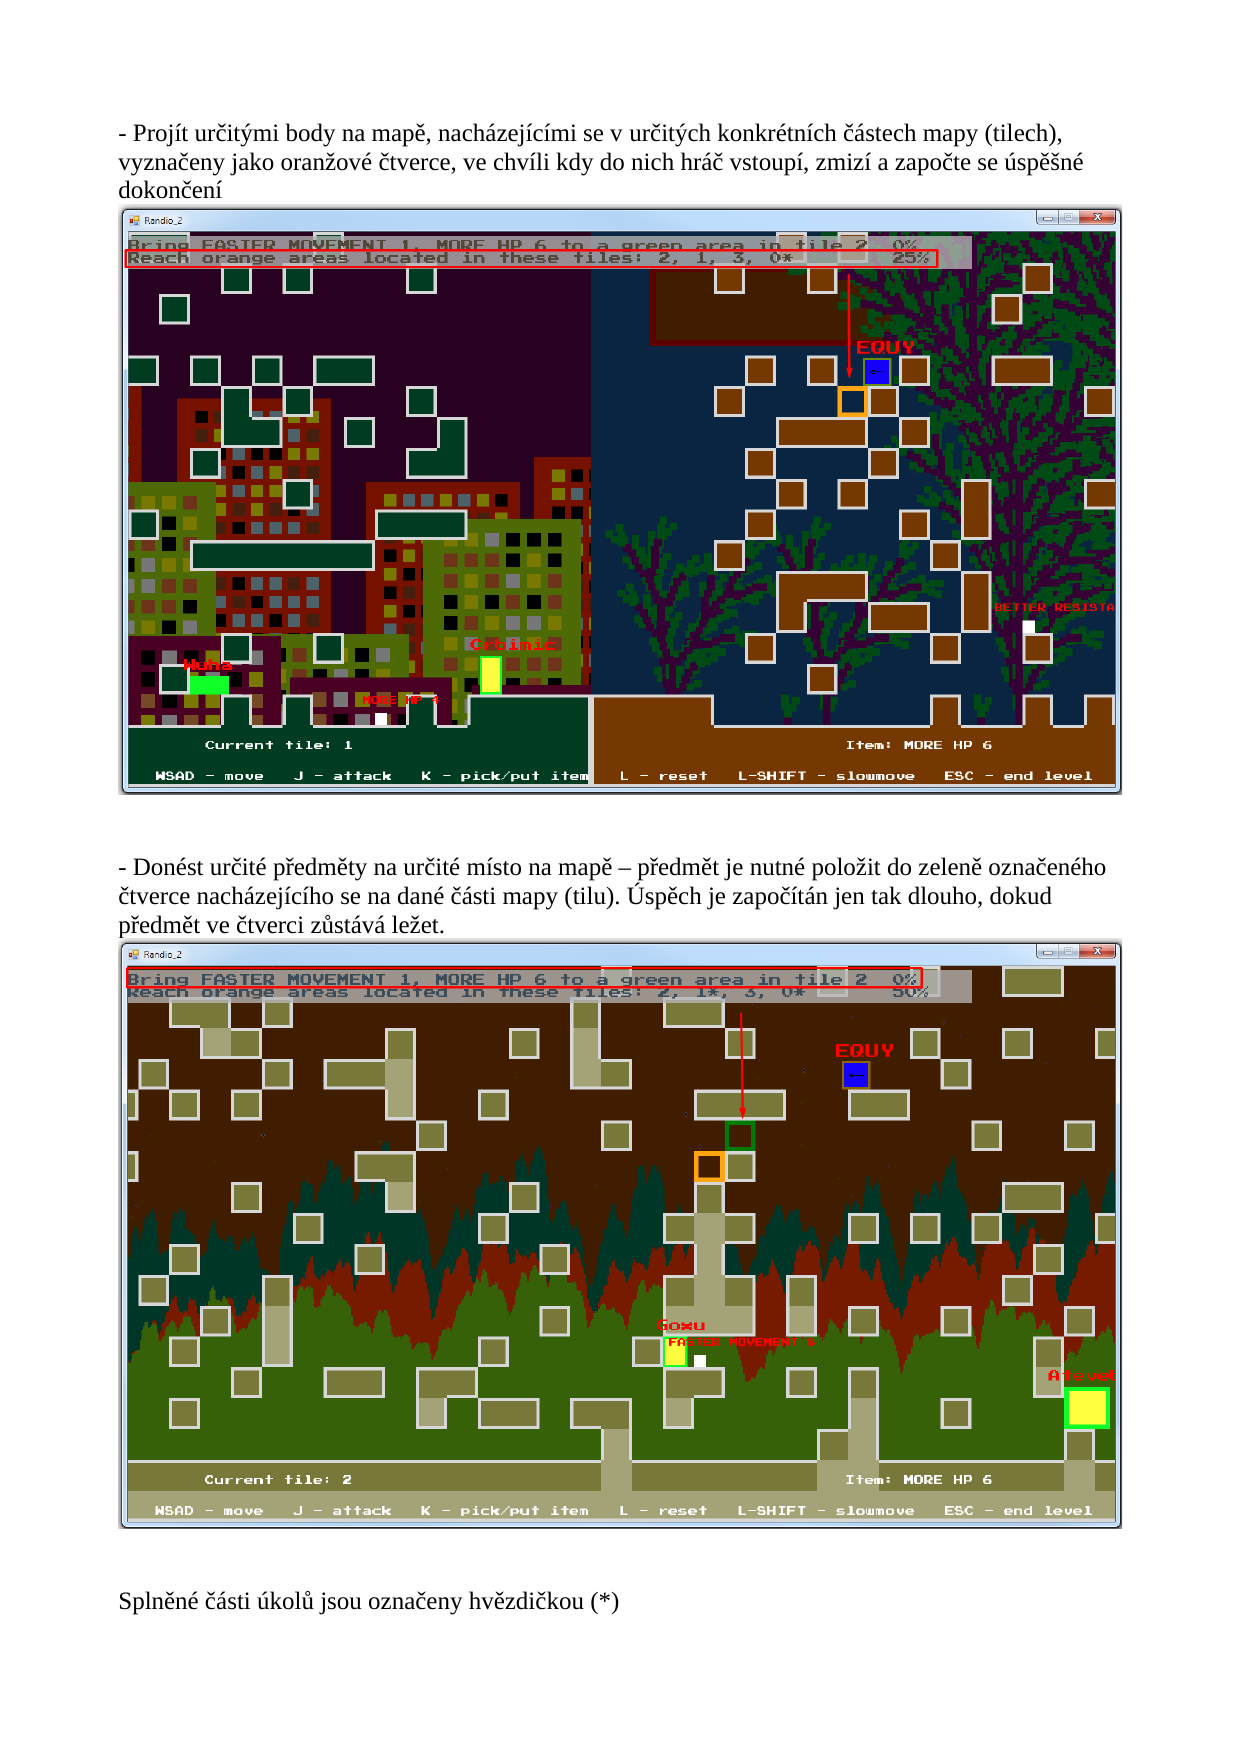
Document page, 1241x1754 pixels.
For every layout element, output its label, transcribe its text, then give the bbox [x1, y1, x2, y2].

text Splněné části úkolů jsou označeny hvězdičkou (*) [118, 1586, 1122, 1615]
text - Projít určitými body na mapě, nacházejícími se v určitých konkrétních částech mapy (tilech), vyznačeny jako oranžové čtverce, ve chvíli kdy do nich hráč vstoupí, zmizí a započte se úspěšné dokončení [118, 118, 1122, 204]
picture [118, 938, 1123, 1529]
text - Donést určité předměty na určité místo na mapě – předmět je nutné položit do zeleně označeného čtverce nacházejícího se na dané části mapy (tilu). Úspěch je započítán jen tak dlouho, dokud předmět ve čtverci zůstává ležet. [118, 852, 1122, 938]
picture [118, 204, 1123, 795]
